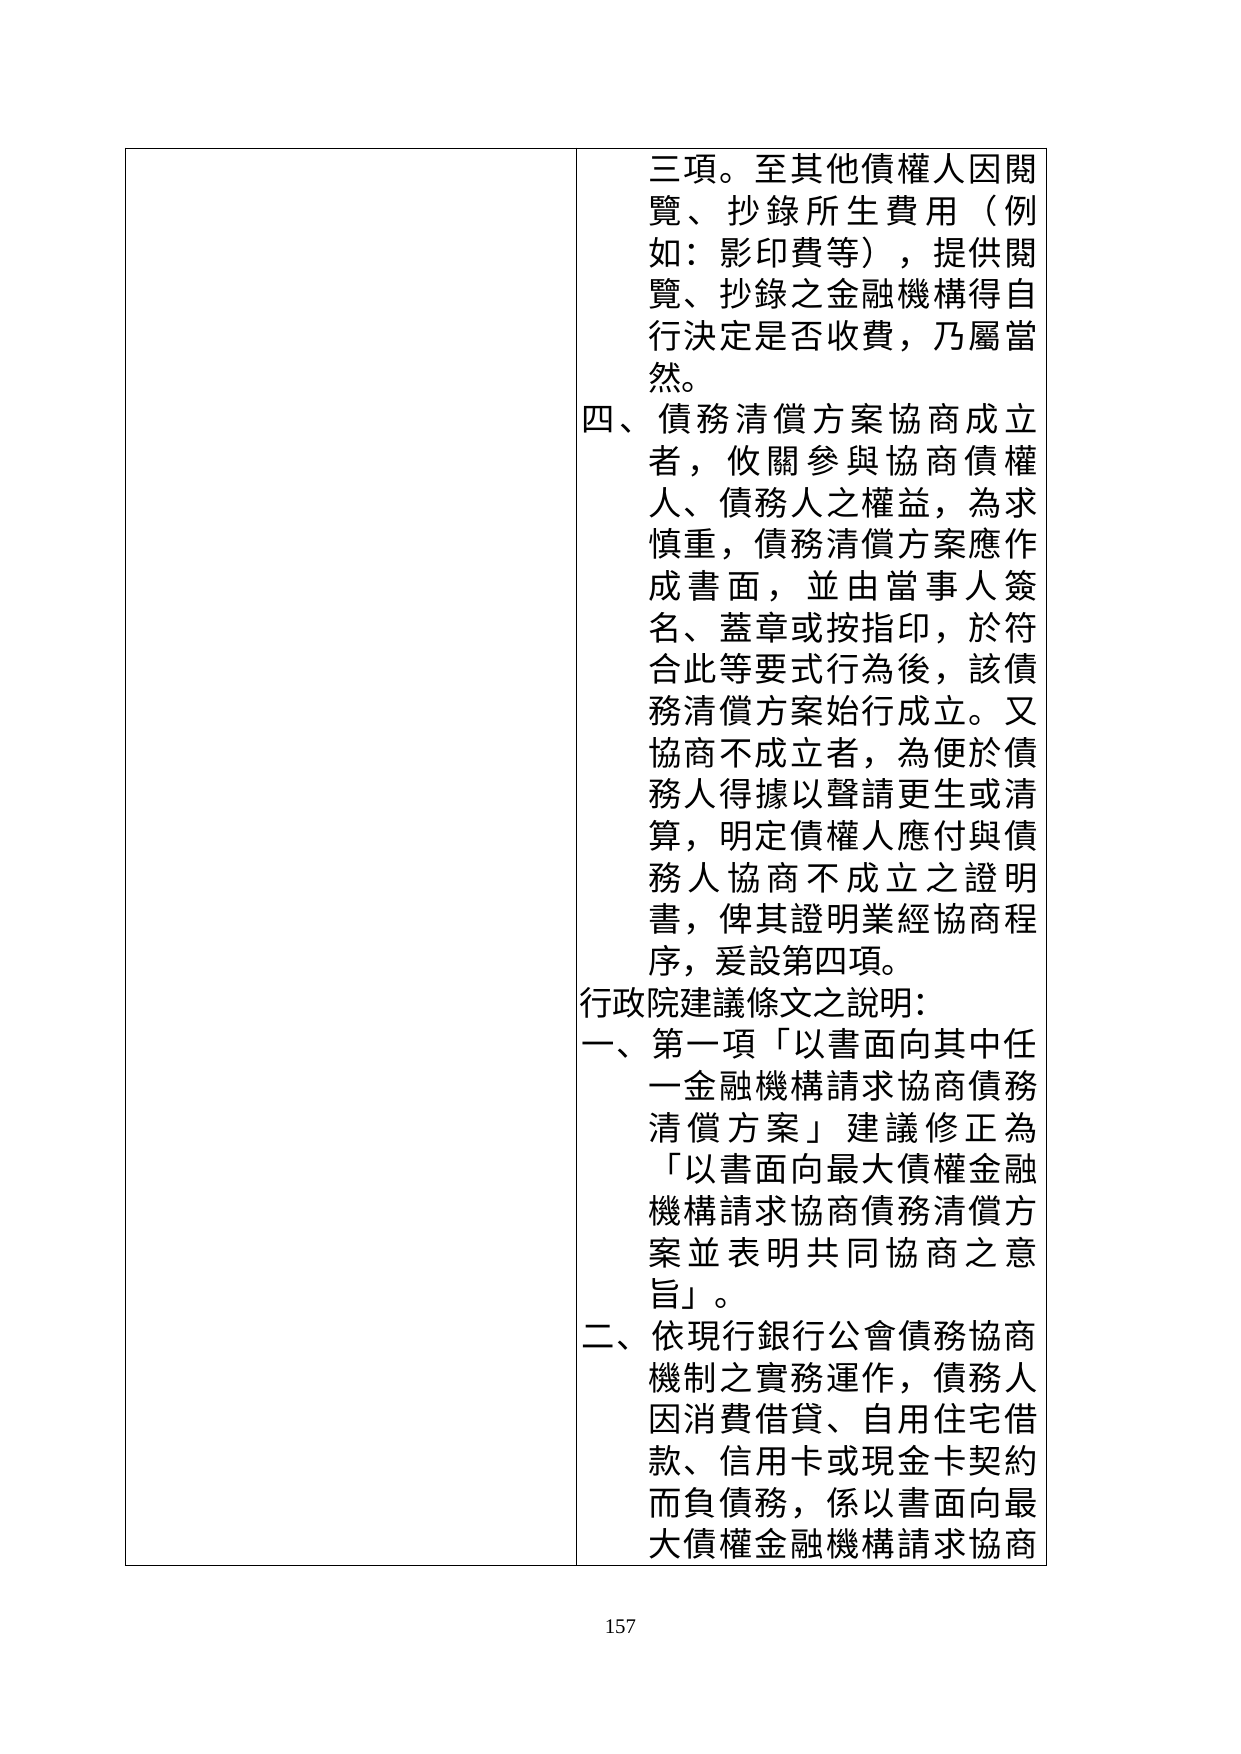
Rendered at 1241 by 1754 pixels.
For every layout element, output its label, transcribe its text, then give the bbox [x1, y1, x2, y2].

table_cell [126, 149, 576, 1565]
table_cell 三項。至其他債權人因閱覽、抄錄所生費用（例如：影印費等），提供閱覽、抄錄之金融機構得自行決定是否收費，乃屬當然。 四、債務清償方案協商成立者，攸關參與協商債權人、債務人之權益，為求慎重，債務清償方案應作成書面，並由當事人簽名、蓋章或按指印，於符合此等要式行為後，該債務清償方案始行成立。又協商不成立者，為便於債務人得據以聲請更生或清算，明定債權人應付與債務人協商不成立之證明書，俾其證明業經協商程序，爰設第四項。 行政院建議條文之說明： 一、第一項「以書面向其中任一金融機構請求協商債務清償方案」建議修正為「以書面向最大債權金融機構請求協商債務清償方案並表明共同協商之意旨」。 二、依現行銀行公會債務協商機制之實務運作，債務人因消費借貸、自用住宅借款、信用卡或現金卡契約而負債務，係以書面向最大債權金融機構請求協商 [577, 149, 1046, 1565]
